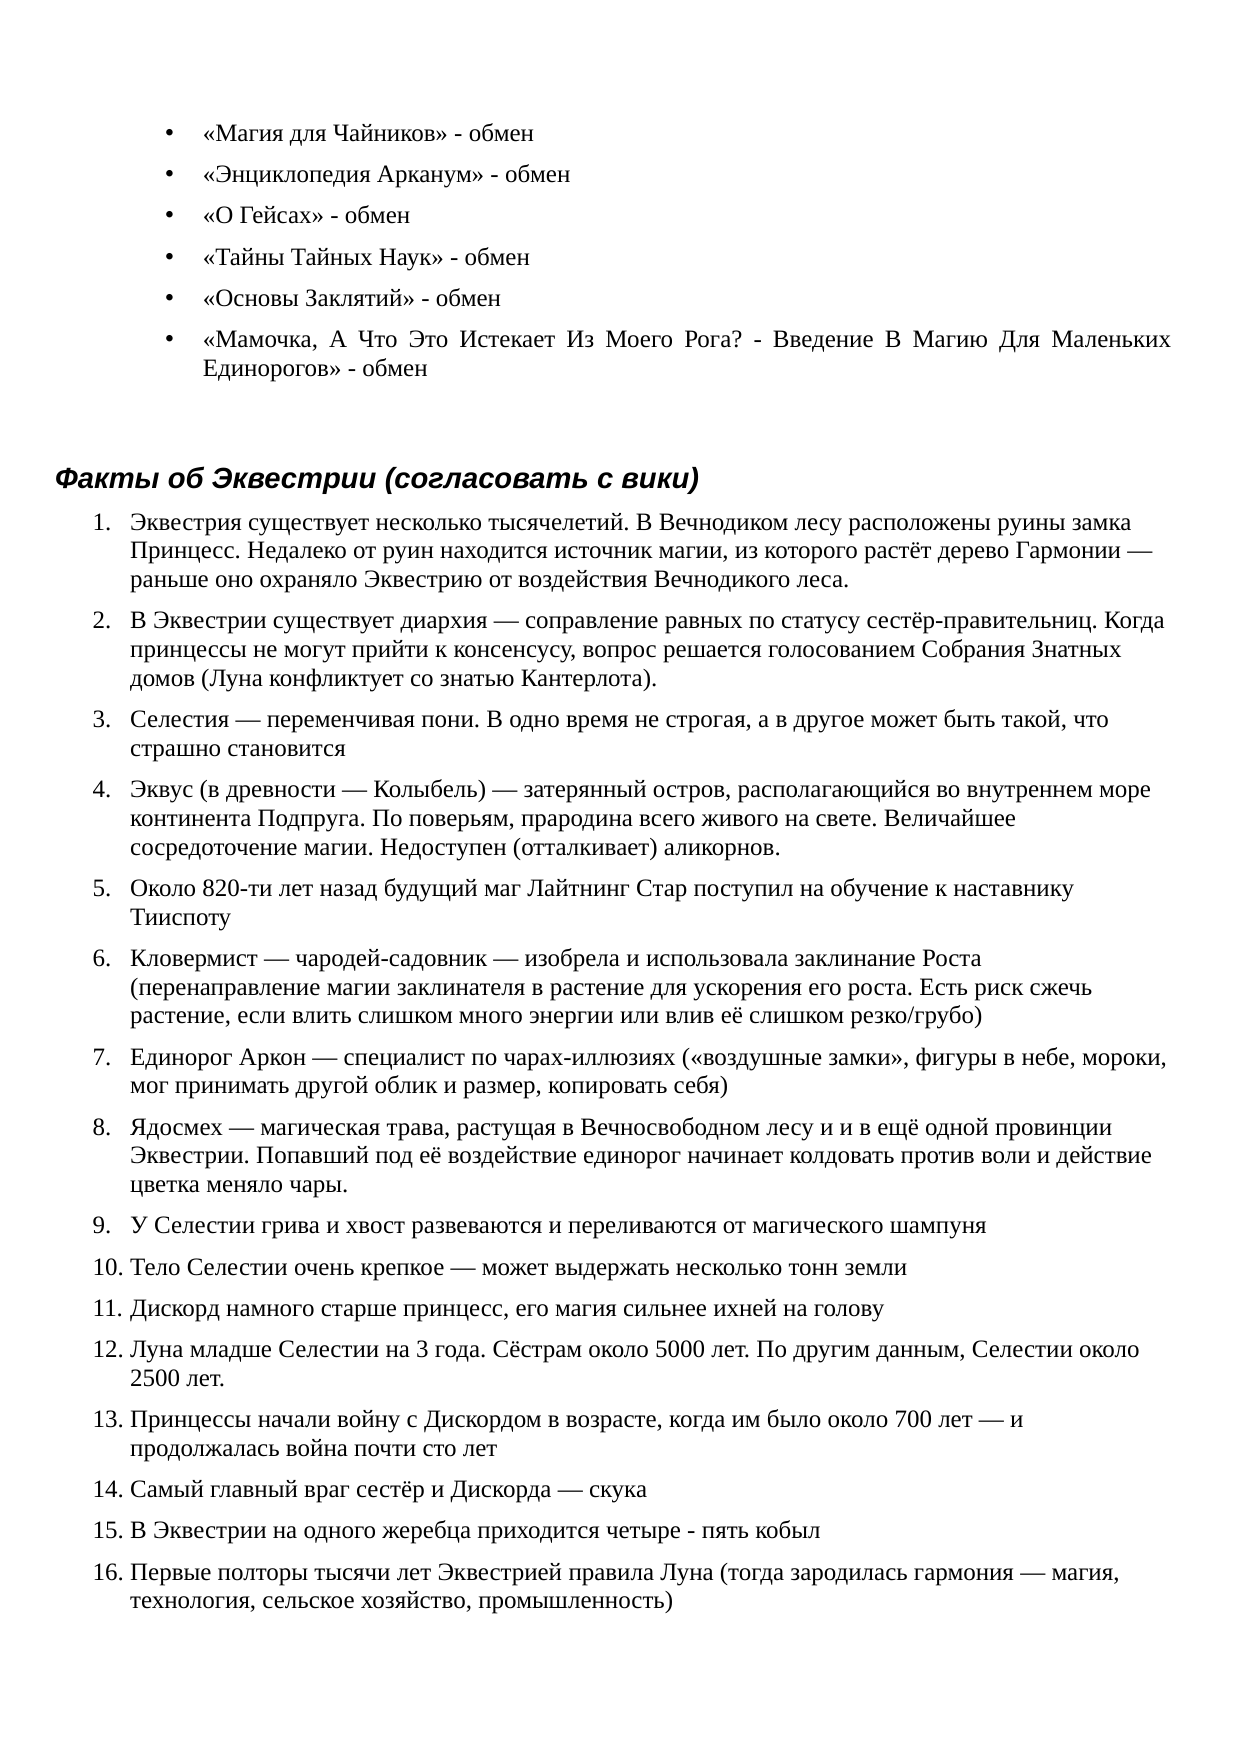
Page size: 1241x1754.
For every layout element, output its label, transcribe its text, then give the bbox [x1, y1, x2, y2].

list «О Гейсах» - обмен [165, 201, 1172, 229]
list В Эквестрии на одного жеребца приходится четыре - пять кобыл [92, 1515, 1172, 1544]
list Кловермист — чародей-садовник — изобрела и использовала заклинание Роста (перенаправление магии заклинателя в растение для ускорения его роста. Есть риск сжечь растение, если влить слишком много энергии или влив её слишком резко/грубо) [92, 943, 1172, 1029]
list «Мамочка, А Что Это Истекает Из Моего Рога? - Введение В Магию Для Маленьких Единорогов» - обмен [165, 324, 1172, 382]
list Эквестрия существует несколько тысячелетий. В Вечнодиком лесу расположены руины замка Принцесс. Недалеко от руин находится источник магии, из которого растёт дерево Гармонии — раньше оно охраняло Эквестрию от воздействия Вечнодикого леса. [92, 507, 1172, 593]
list «Энциклопедия Арканум» - обмен [165, 159, 1172, 188]
list Селестия — переменчивая пони. В одно время не строгая, а в другое может быть такой, что страшно становится [92, 704, 1172, 762]
list Ядосмех — магическая трава, растущая в Вечносвободном лесу и и в ещё одной провинции Эквестрии. Попавший под её воздействие единорог начинает колдовать против воли и действие цветка меняло чары. [92, 1112, 1172, 1198]
list У Селестии грива и хвост развеваются и переливаются от магического шампуня [92, 1210, 1172, 1239]
list В Эквестрии существует диархия — соправление равных по статусу сестёр-правительниц. Когда принцессы не могут прийти к консенсусу, вопрос решается голосованием Собрания Знатных домов (Луна конфликтует со знатью Кантерлота). [92, 605, 1172, 692]
list «Тайны Тайных Наук» - обмен [165, 242, 1172, 271]
list «Магия для Чайников» - обмен [165, 118, 1172, 147]
subtitle Факты об Эквестрии (согласовать с вики) [55, 461, 1172, 494]
list Единорог Аркон — специалист по чарах-иллюзиях («воздушные замки», фигуры в небе, мороки, мог принимать другой облик и размер, копировать себя) [92, 1042, 1172, 1099]
list Луна младше Селестии на 3 года. Сёстрам около 5000 лет. По другим данным, Селестии около 2500 лет. [92, 1334, 1172, 1392]
list Дискорд намного старше принцесс, его магия сильнее ихней на голову [92, 1293, 1172, 1322]
list «Основы Заклятий» - обмен [165, 283, 1172, 312]
list Принцессы начали войну с Дискордом в возрасте, когда им было около 700 лет — и продолжалась война почти сто лет [92, 1404, 1172, 1462]
list Эквус (в древности — Колыбель) — затерянный остров, располагающийся во внутреннем море континента Подпруга. По поверьям, прародина всего живого на свете. Величайшее сосредоточение магии. Недоступен (отталкивает) аликорнов. [92, 774, 1172, 860]
list Первые полторы тысячи лет Эквестрией правила Луна (тогда зародилась гармония — магия, технология, сельское хозяйство, промышленность) [92, 1557, 1172, 1614]
list Около 820-ти лет назад будущий маг Лайтнинг Стар поступил на обучение к наставнику Тииспоту [92, 873, 1172, 930]
list Тело Селестии очень крепкое — может выдержать несколько тонн земли [92, 1252, 1172, 1280]
list Самый главный враг сестёр и Дискорда — скука [92, 1474, 1172, 1503]
